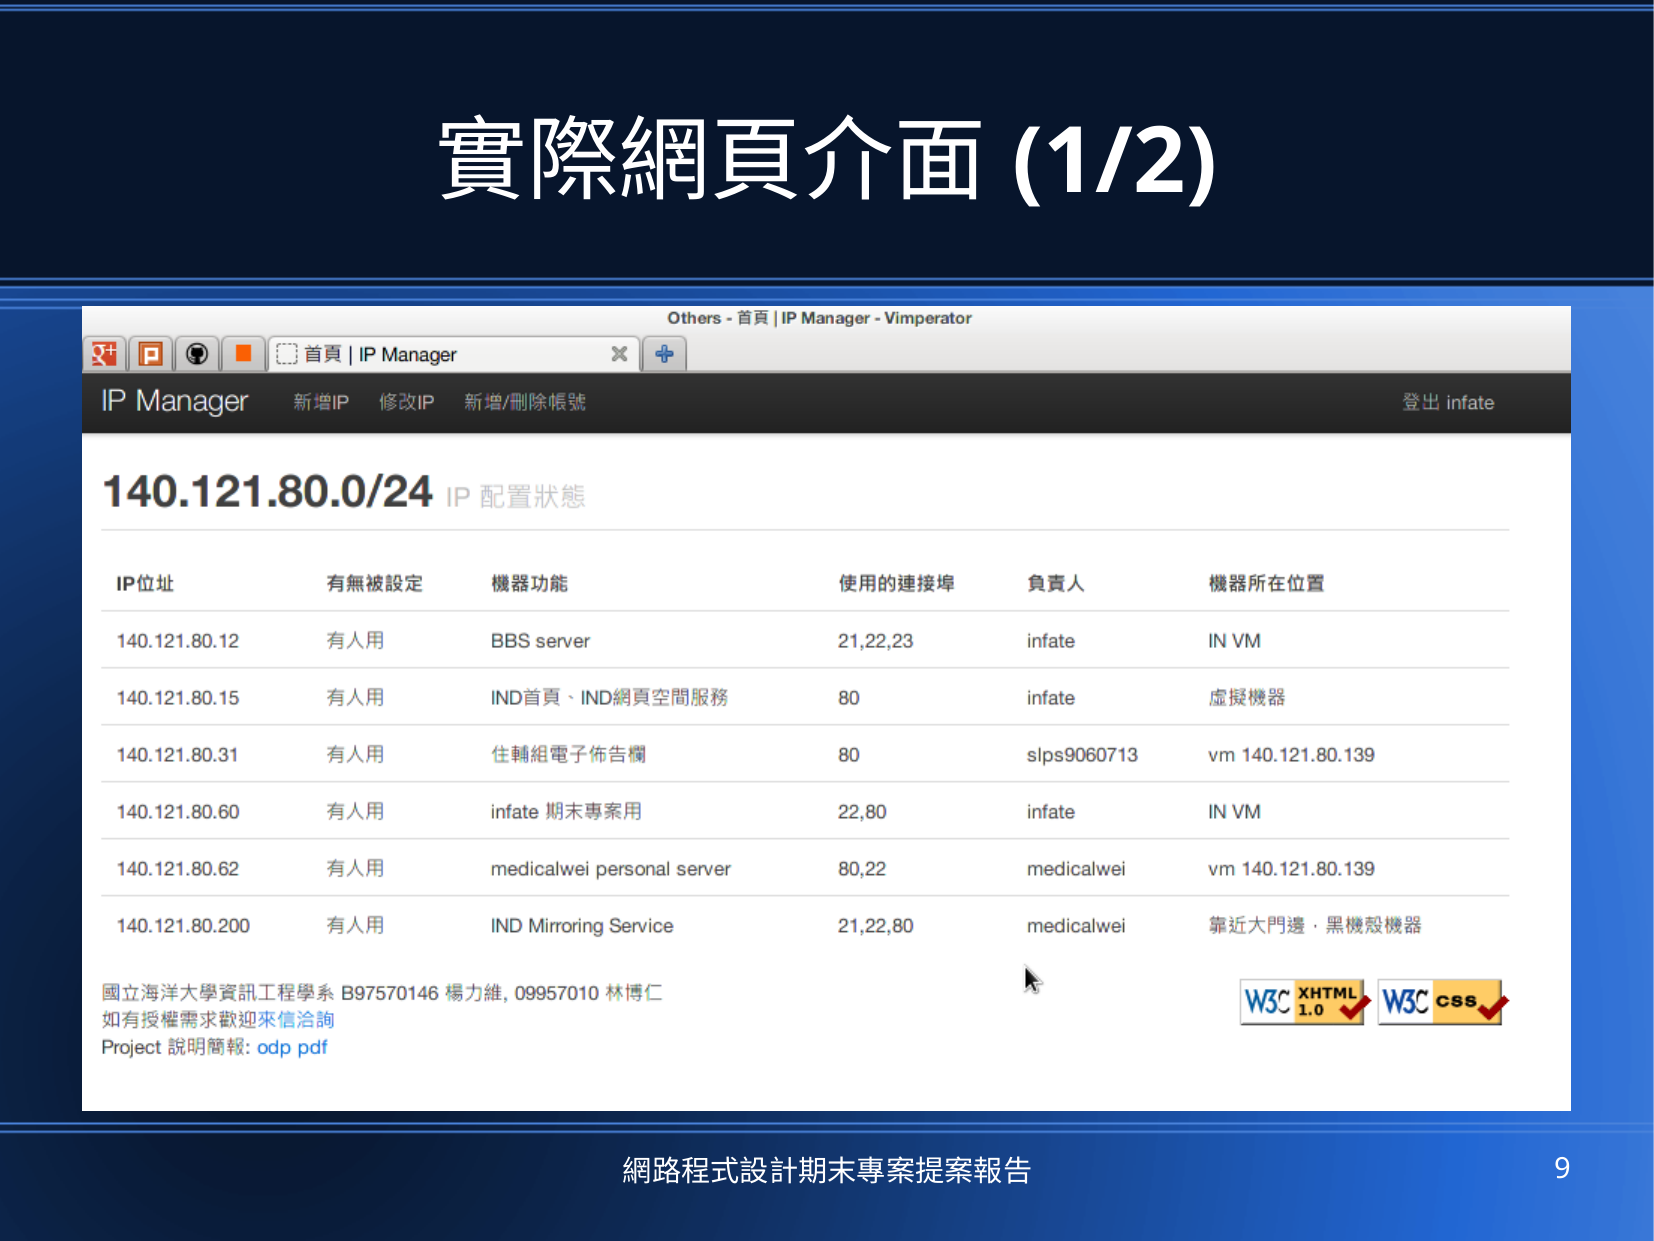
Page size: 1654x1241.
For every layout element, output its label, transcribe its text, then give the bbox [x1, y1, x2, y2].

title 實際網頁介面(1/2) [82, 49, 1571, 257]
picture [0, 0, 1654, 1241]
